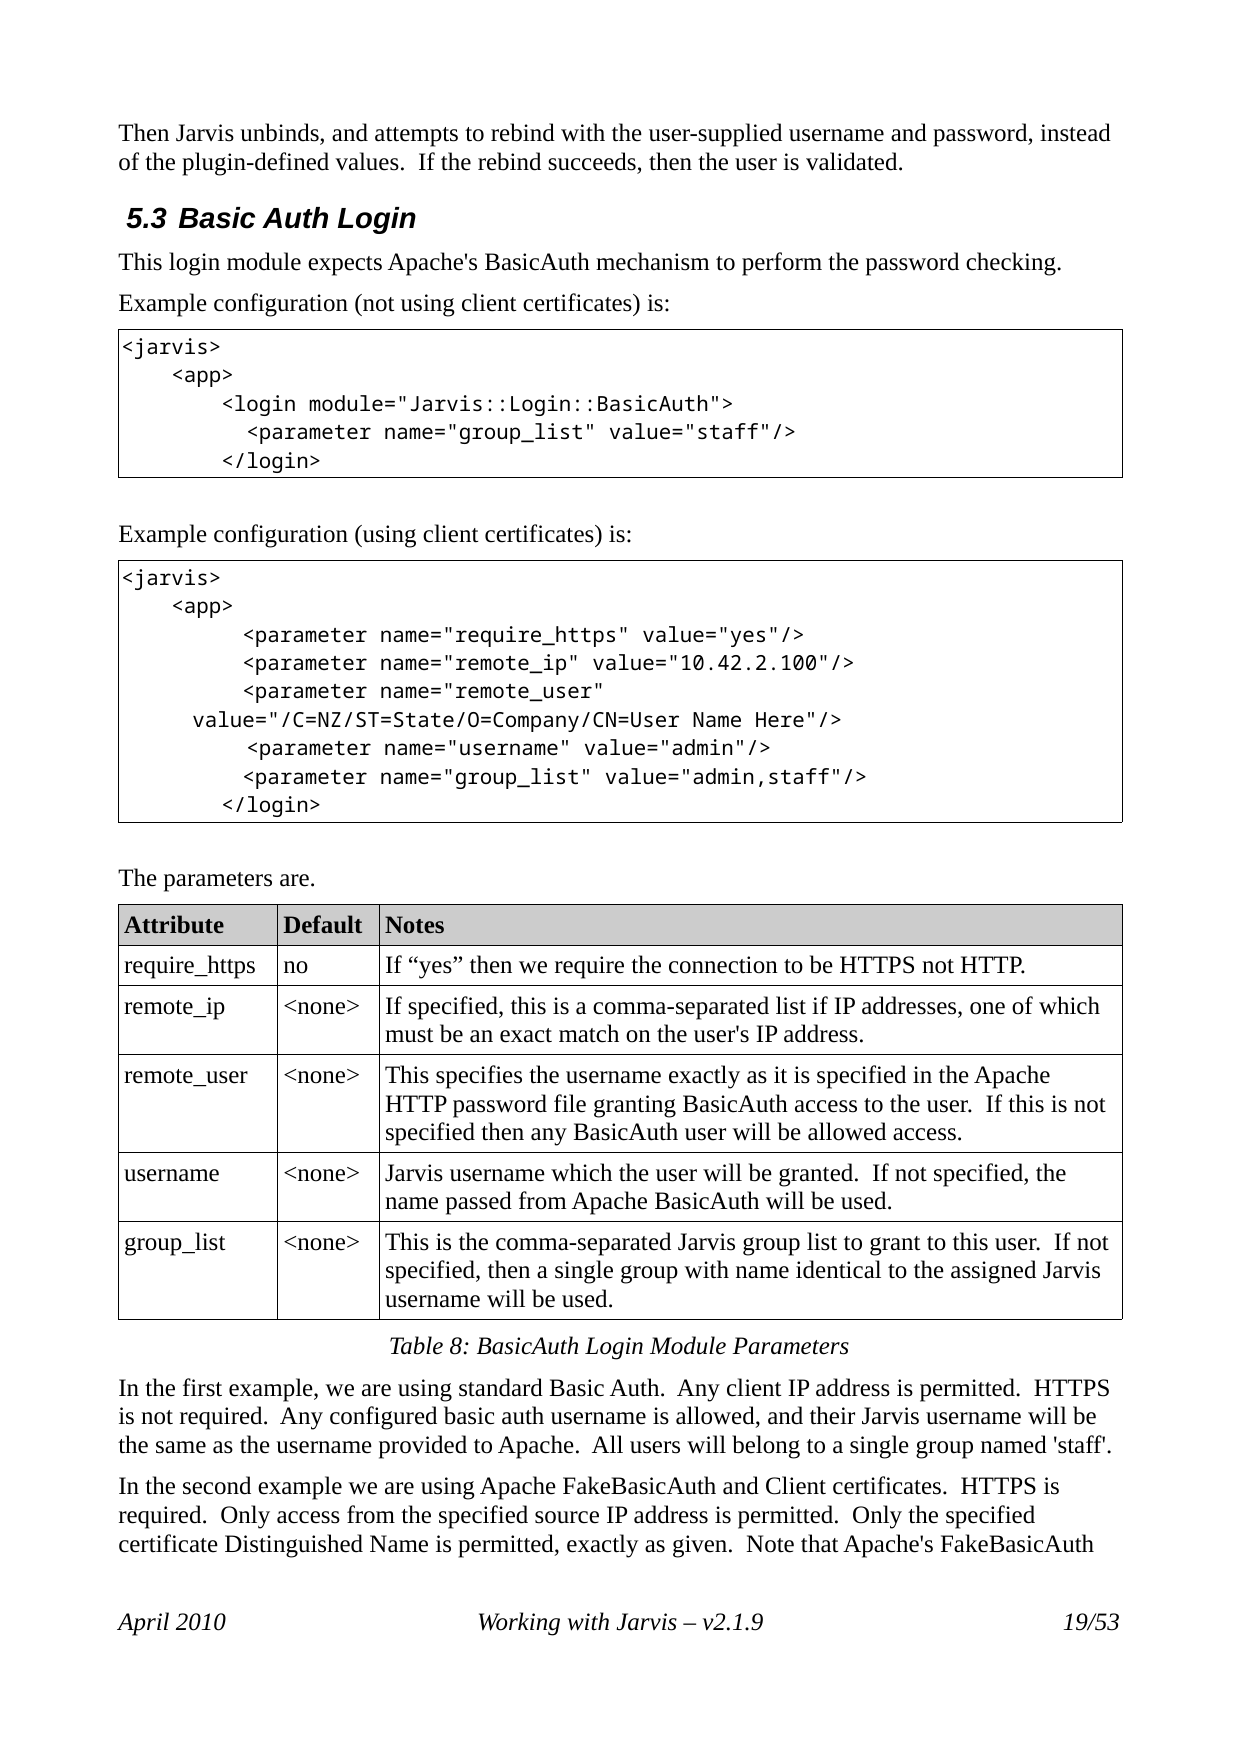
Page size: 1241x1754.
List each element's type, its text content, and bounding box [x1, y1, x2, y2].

text Table 8: BasicAuth Login Module Parameters [118, 1331, 1122, 1360]
table_cell group_list [119, 1222, 277, 1319]
text <parameter name="group_list" value="admin,staff"/> [119, 759, 1122, 787]
text <parameter name="remote_user" [119, 674, 1122, 702]
table_cell <none> [278, 1153, 379, 1221]
text value="/C=NZ/ST=State/O=Company/CN=User Name Here"/> [119, 702, 1122, 731]
table_cell <none> [278, 1055, 379, 1152]
table_cell This specifies the username exactly as it is specified in the Apache HTTP password file granting BasicAuth access to the user. If this is not specified then any BasicAuth user will be allowed access. [380, 1055, 1122, 1152]
text Then Jarvis unbinds, and attempts to rebind with the user-supplied username and password, instead of the plugin-defined values. If the rebind succeeds, then the user is validated. [118, 118, 1122, 176]
text <login module="Jarvis::Login::BasicAuth"> [119, 386, 1122, 414]
text </login> [119, 443, 1122, 477]
table_header Attribute [119, 905, 277, 945]
table_cell username [119, 1153, 277, 1221]
text <parameter name="username" value="admin"/> [119, 731, 1122, 759]
text Example configuration (using client certificates) is: [118, 519, 1122, 547]
table_cell require_https [119, 946, 277, 985]
table_cell Jarvis username which the user will be granted. If not specified, the name passed from Apache BasicAuth will be used. [380, 1153, 1122, 1221]
text <jarvis> [119, 561, 1122, 588]
text <parameter name="remote_ip" value="10.42.2.100"/> [119, 645, 1122, 674]
table_cell This is the comma-separated Jarvis group list to grant to this user. If not specified, then a single group with name identical to the assigned Jarvis username will be used. [380, 1222, 1122, 1319]
text This login module expects Apache's BasicAuth mechanism to perform the password checking. [118, 247, 1122, 275]
table_cell remote_ip [119, 986, 277, 1054]
text <jarvis> [119, 330, 1122, 358]
text <parameter name="require_https" value="yes"/> [119, 617, 1122, 645]
table_header Default [278, 905, 379, 945]
text </login> [119, 787, 1122, 822]
text <app> [119, 588, 1122, 617]
table_cell If specified, this is a comma-separated list if IP addresses, one of which must be an exact match on the user's IP address. [380, 986, 1122, 1054]
text In the first example, we are using standard Basic Auth. Any client IP address is permitted. HTTPS is not required. Any configured basic auth username is allowed, and their Jarvis username will be the same as the username provided to Apache. All users will belong to a single group named 'staff'. [118, 1373, 1122, 1459]
text In the second example we are using Apache FakeBasicAuth and Client certificates. HTTPS is required. Only access from the specified source IP address is permitted. Only the specified certificate Distinguished Name is permitted, exactly as given. Note that Apache's FakeBasicAuth [118, 1471, 1122, 1558]
text <app> [119, 358, 1122, 386]
table_cell remote_user [119, 1055, 277, 1152]
table_cell no [278, 946, 379, 985]
text Example configuration (not using client certificates) is: [118, 288, 1122, 317]
text <parameter name="group_list" value="staff"/> [119, 414, 1122, 443]
table_cell If “yes” then we require the connection to be HTTPS not HTTP. [380, 946, 1122, 985]
table_header Notes [380, 905, 1122, 945]
subtitle Basic Auth Login [118, 201, 1122, 234]
table_cell <none> [278, 986, 379, 1054]
table_cell <none> [278, 1222, 379, 1319]
text The parameters are. [118, 863, 1122, 892]
